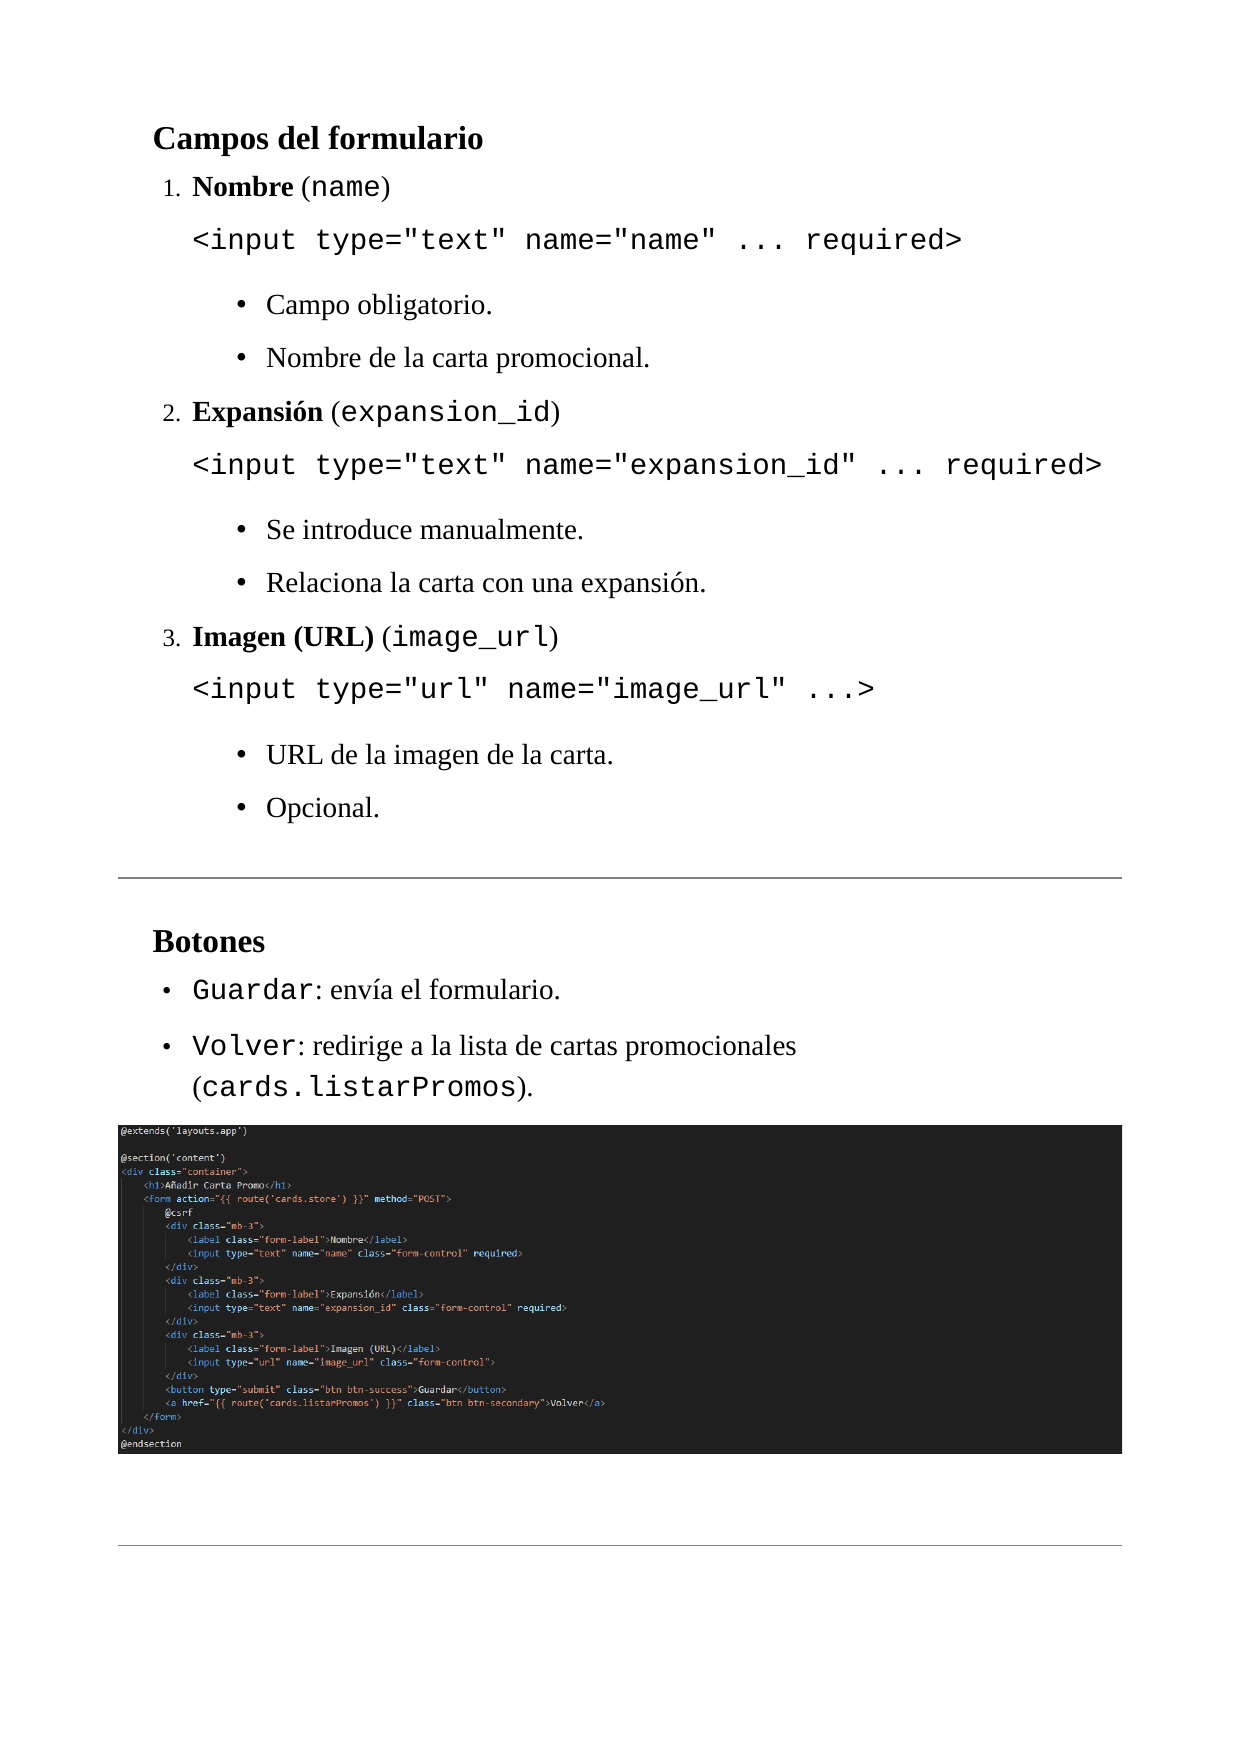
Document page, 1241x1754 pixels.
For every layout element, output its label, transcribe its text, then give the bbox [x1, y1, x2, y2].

list <input type="text" name="expansion_id" ... required> [162, 450, 1122, 483]
list Guardar: envía el formulario. [162, 972, 1122, 1008]
list <input type="url" name="image_url" ...> [162, 675, 1122, 708]
list <input type="text" name="name" ... required> [162, 225, 1122, 258]
list URL de la imagen de la carta. [236, 737, 1122, 771]
list Expansión (expansion_id) [162, 394, 1122, 430]
list Volver: redirige a la lista de cartas promocionales (cards.listarPromos). [162, 1028, 1122, 1106]
picture [118, 1125, 1123, 1454]
subtitle 🎯 Botones [118, 922, 1122, 960]
list Relaciona la carta con una expansión. [236, 566, 1122, 599]
list Opcional. [236, 790, 1122, 824]
list Campo obligatorio. [236, 287, 1122, 321]
subtitle 📝 Campos del formulario [118, 118, 1122, 156]
list Imagen (URL) (image_url) [162, 619, 1122, 655]
list Nombre (name) [162, 169, 1122, 205]
list Se introduce manualmente. [236, 512, 1122, 546]
list Nombre de la carta promocional. [236, 341, 1122, 374]
